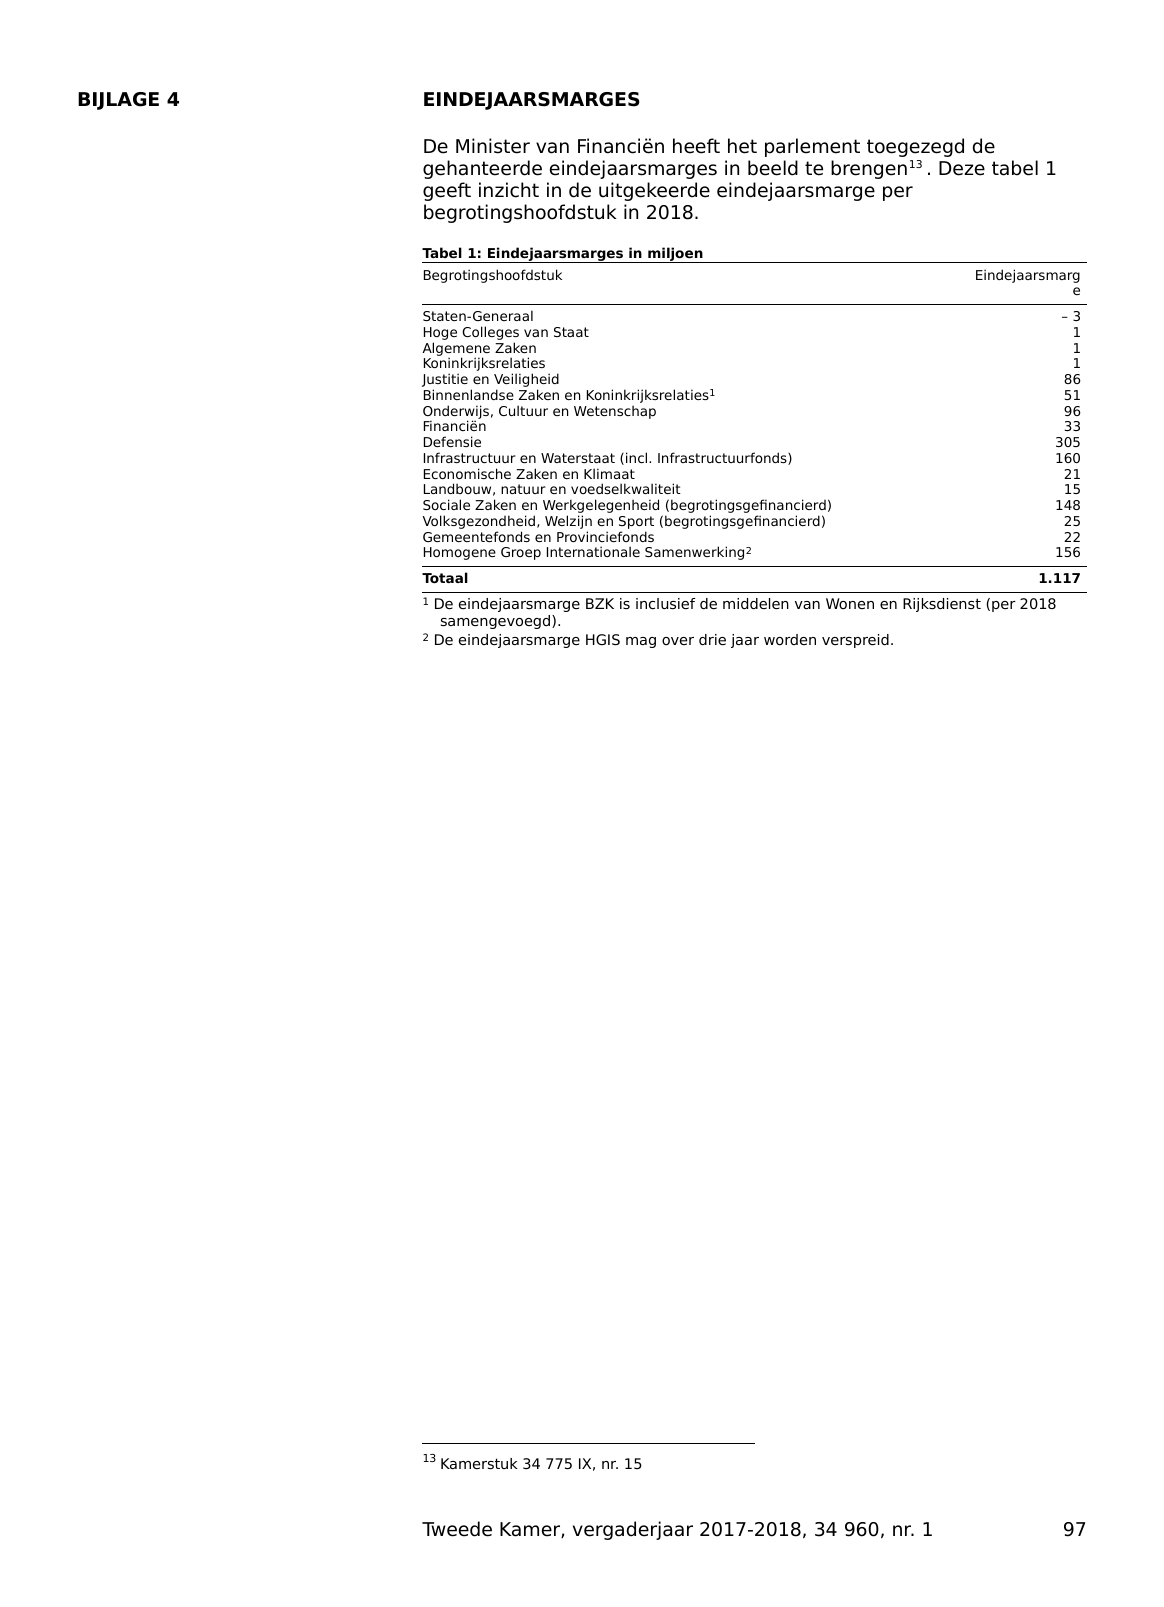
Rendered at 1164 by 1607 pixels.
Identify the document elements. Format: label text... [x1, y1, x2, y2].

table_cell 156 [969, 545, 1087, 566]
table_cell 33 [969, 419, 1087, 435]
table_cell Algemene Zaken [422, 341, 968, 356]
table_cell Binnenlandse Zaken en Koninkrijksrelaties1 [422, 388, 968, 403]
table_cell 21 [969, 466, 1087, 482]
table_cell 25 [969, 514, 1087, 529]
table_cell 148 [969, 498, 1087, 514]
table_cell Gemeentefonds en Provinciefonds [422, 529, 968, 545]
table_cell 1 De eindejaarsmarge BZK is inclusief de middelen van Wonen en Rijksdienst (per 2018 samengevoegd). 2 De eindejaarsmarge HGIS mag over drie jaar worden verspreid. [422, 593, 1087, 649]
table_cell Economische Zaken en Klimaat [422, 466, 968, 482]
table_cell 1 [969, 325, 1087, 341]
table_cell Begrotingshoofdstuk [422, 263, 968, 303]
table_cell 22 [969, 529, 1087, 545]
table_cell – 3 [969, 305, 1087, 325]
table_cell Landbouw, natuur en voedselkwaliteit [422, 482, 968, 498]
table_cell Justitie en Veiligheid [422, 372, 968, 388]
table_cell Hoge Colleges van Staat [422, 325, 968, 341]
table_cell Eindejaarsmarge [969, 263, 1087, 303]
table_cell Financiën [422, 419, 968, 435]
table_cell Sociale Zaken en Werkgelegenheid (begrotingsgefinancierd) [422, 498, 968, 514]
text Kamerstuk 34 775 IX, nr. 15 [422, 1452, 1087, 1474]
table_cell 86 [969, 372, 1087, 388]
table_cell 51 [969, 388, 1087, 403]
table_cell 15 [969, 482, 1087, 498]
table_cell Defensie [422, 435, 968, 451]
table_cell 96 [969, 404, 1087, 419]
table_cell 1 [969, 356, 1087, 372]
table_cell 1 [969, 341, 1087, 356]
table_header Tabel 1: Eindejaarsmarges in miljoen [422, 246, 1087, 262]
table_cell 160 [969, 451, 1087, 466]
table_cell 305 [969, 435, 1087, 451]
table_cell Volksgezondheid, Welzijn en Sport (begrotingsgefinancierd) [422, 514, 968, 529]
table_cell Infrastructuur en Waterstaat (incl. Infrastructuurfonds) [422, 451, 968, 466]
table_cell Homogene Groep Internationale Samenwerking2 [422, 545, 968, 566]
table_cell Onderwijs, Cultuur en Wetenschap [422, 404, 968, 419]
table_cell Koninkrijksrelaties [422, 356, 968, 372]
table_cell Totaal [422, 567, 968, 592]
table_cell Staten-Generaal [422, 305, 968, 325]
table_cell 1.117 [969, 567, 1087, 592]
subtitle BIJLAGE 4 EINDEJAARSMARGES [77, 89, 1087, 111]
text De Minister van Financiën heeft het parlement toegezegd de gehanteerde eindejaarsmarges in beeld te brengen. Deze tabel 1 geeft inzicht in de uitgekeerde eindejaarsmarge per begrotingshoofdstuk in 2018. [422, 136, 1087, 224]
